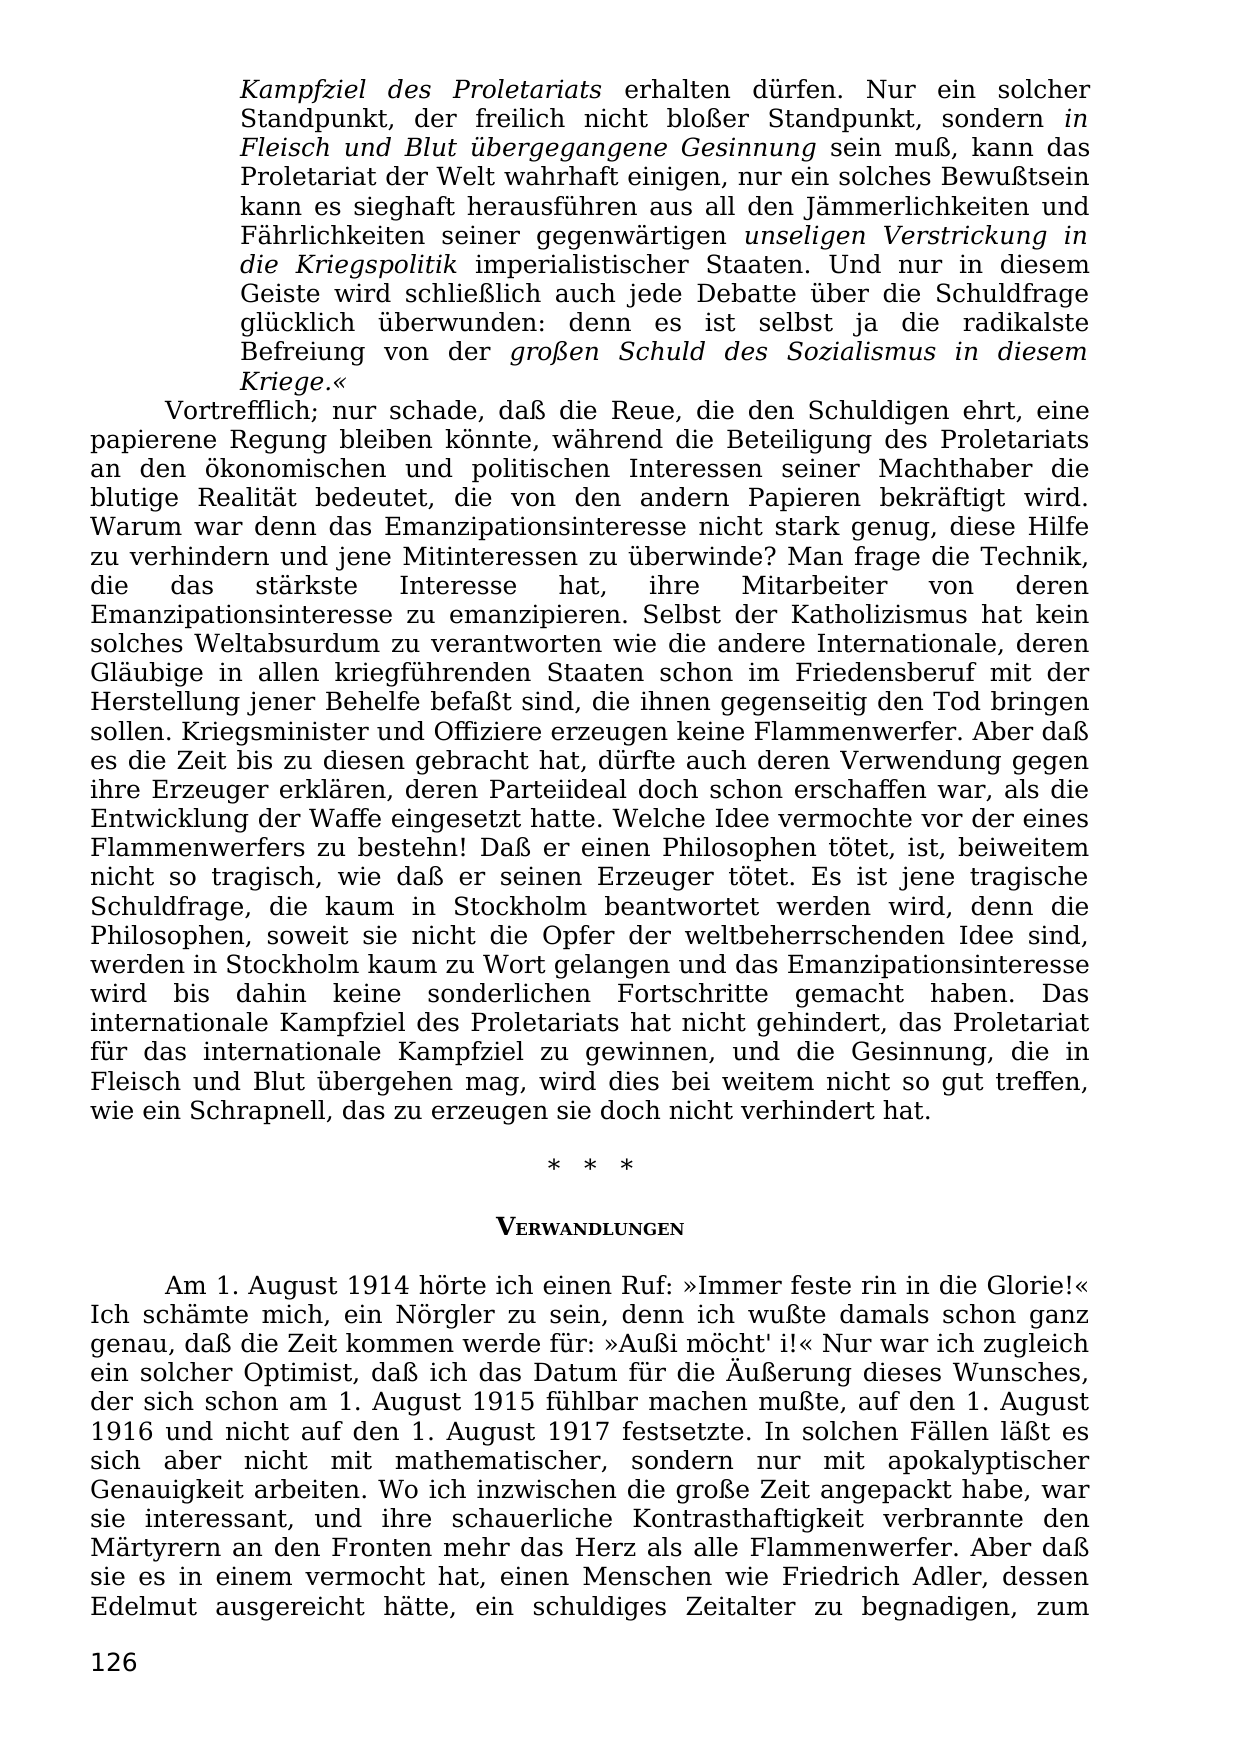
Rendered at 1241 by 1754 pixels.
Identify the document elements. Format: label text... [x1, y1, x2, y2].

text Kampfziel des Proletariats erhalten dürfen. Nur ein solcher Standpunkt, der freilich nicht bloßer Standpunkt, sondern in Fleisch und Blut übergegangene Gesinnung sein muß, kann das Proletariat der Welt wahrhaft einigen, nur ein solches Bewußtsein kann es sieghaft herausführen aus all den Jämmerlichkeiten und Fährlichkeiten seiner gegenwärtigen unseligen Verstrickung in die Kriegspolitik imperialistischer Staaten. Und nur in diesem Geiste wird schließlich auch jede Debatte über die Schuldfrage glücklich überwunden: denn es ist selbst ja die radikalste Befreiung von der großen Schuld des Sozialismus in diesem Kriege.« [240, 75, 1091, 396]
text Vortrefflich; nur schade, daß die Reue, die den Schuldigen ehrt, eine papierene Regung bleiben könnte, während die Beteiligung des Proletariats an den ökonomischen und politischen Interessen seiner Machthaber die blutige Realität bedeutet, die von den andern Papieren bekräftigt wird. Warum war denn das Emanzipationsinteresse nicht stark genug, diese Hilfe zu verhindern und jene Mitinteressen zu überwinde? Man frage die Technik, die das stärkste Interesse hat, ihre Mitarbeiter von deren Emanzipationsinteresse zu emanzipieren. Selbst der Katholizismus hat kein solches Weltabsurdum zu verantworten wie die andere Internationale, deren Gläubige in allen kriegführenden Staaten schon im Friedensberuf mit der Herstellung jener Behelfe befaßt sind, die ihnen gegenseitig den Tod bringen sollen. Kriegsminister und Offiziere erzeugen keine Flammenwerfer. Aber daß es die Zeit bis zu diesen gebracht hat, dürfte auch deren Verwendung gegen ihre Erzeuger erklären, deren Parteiideal doch schon erschaffen war, als die Entwicklung der Waffe eingesetzt hatte. Welche Idee vermochte vor der eines Flammenwerfers zu bestehn! Daß er einen Philosophen tötet, ist, beiweitem nicht so tragisch, wie daß er seinen Erzeuger tötet. Es ist jene tragische Schuldfrage, die kaum in Stockholm beantwortet werden wird, denn die Philosophen, soweit sie nicht die Opfer der weltbeherrschenden Idee sind, werden in Stockholm kaum zu Wort gelangen und das Emanzipationsinteresse wird bis dahin keine sonderlichen Fortschritte gemacht haben. Das internationale Kampfziel des Proletariats hat nicht gehindert, das Proletariat für das internationale Kampfziel zu gewinnen, und die Gesinnung, die in Fleisch und Blut übergehen mag, wird dies bei weitem nicht so gut treffen, wie ein Schrapnell, das zu erzeugen sie doch nicht verhindert hat. [90, 396, 1091, 1125]
text Verwandlungen [90, 1183, 1091, 1242]
text Am 1. August 1914 hörte ich einen Ruf: »Immer feste rin in die Glorie!« Ich schämte mich, ein Nörgler zu sein, denn ich wußte damals schon ganz genau, daß die Zeit kommen werde für: »Außi möcht' i!« Nur war ich zugleich ein solcher Optimist, daß ich das Datum für die Äußerung dieses Wunsches, der sich schon am 1. August 1915 fühlbar machen mußte, auf den 1. August 1916 und nicht auf den 1. August 1917 festsetzte. In solchen Fällen läßt es sich aber nicht mit mathematischer, sondern nur mit apokalyptischer Genauigkeit arbeiten. Wo ich inzwischen die große Zeit angepackt habe, war sie interessant, und ihre schauerliche Kontrasthaftigkeit verbrannte den Märtyrern an den Fronten mehr das Herz als alle Flammenwerfer. Aber daß sie es in einem vermocht hat, einen Menschen wie Friedrich Adler, dessen Edelmut ausgereicht hätte, ein schuldiges Zeitalter zu begnadigen, zum [90, 1271, 1091, 1621]
text * * * [90, 1154, 1091, 1183]
